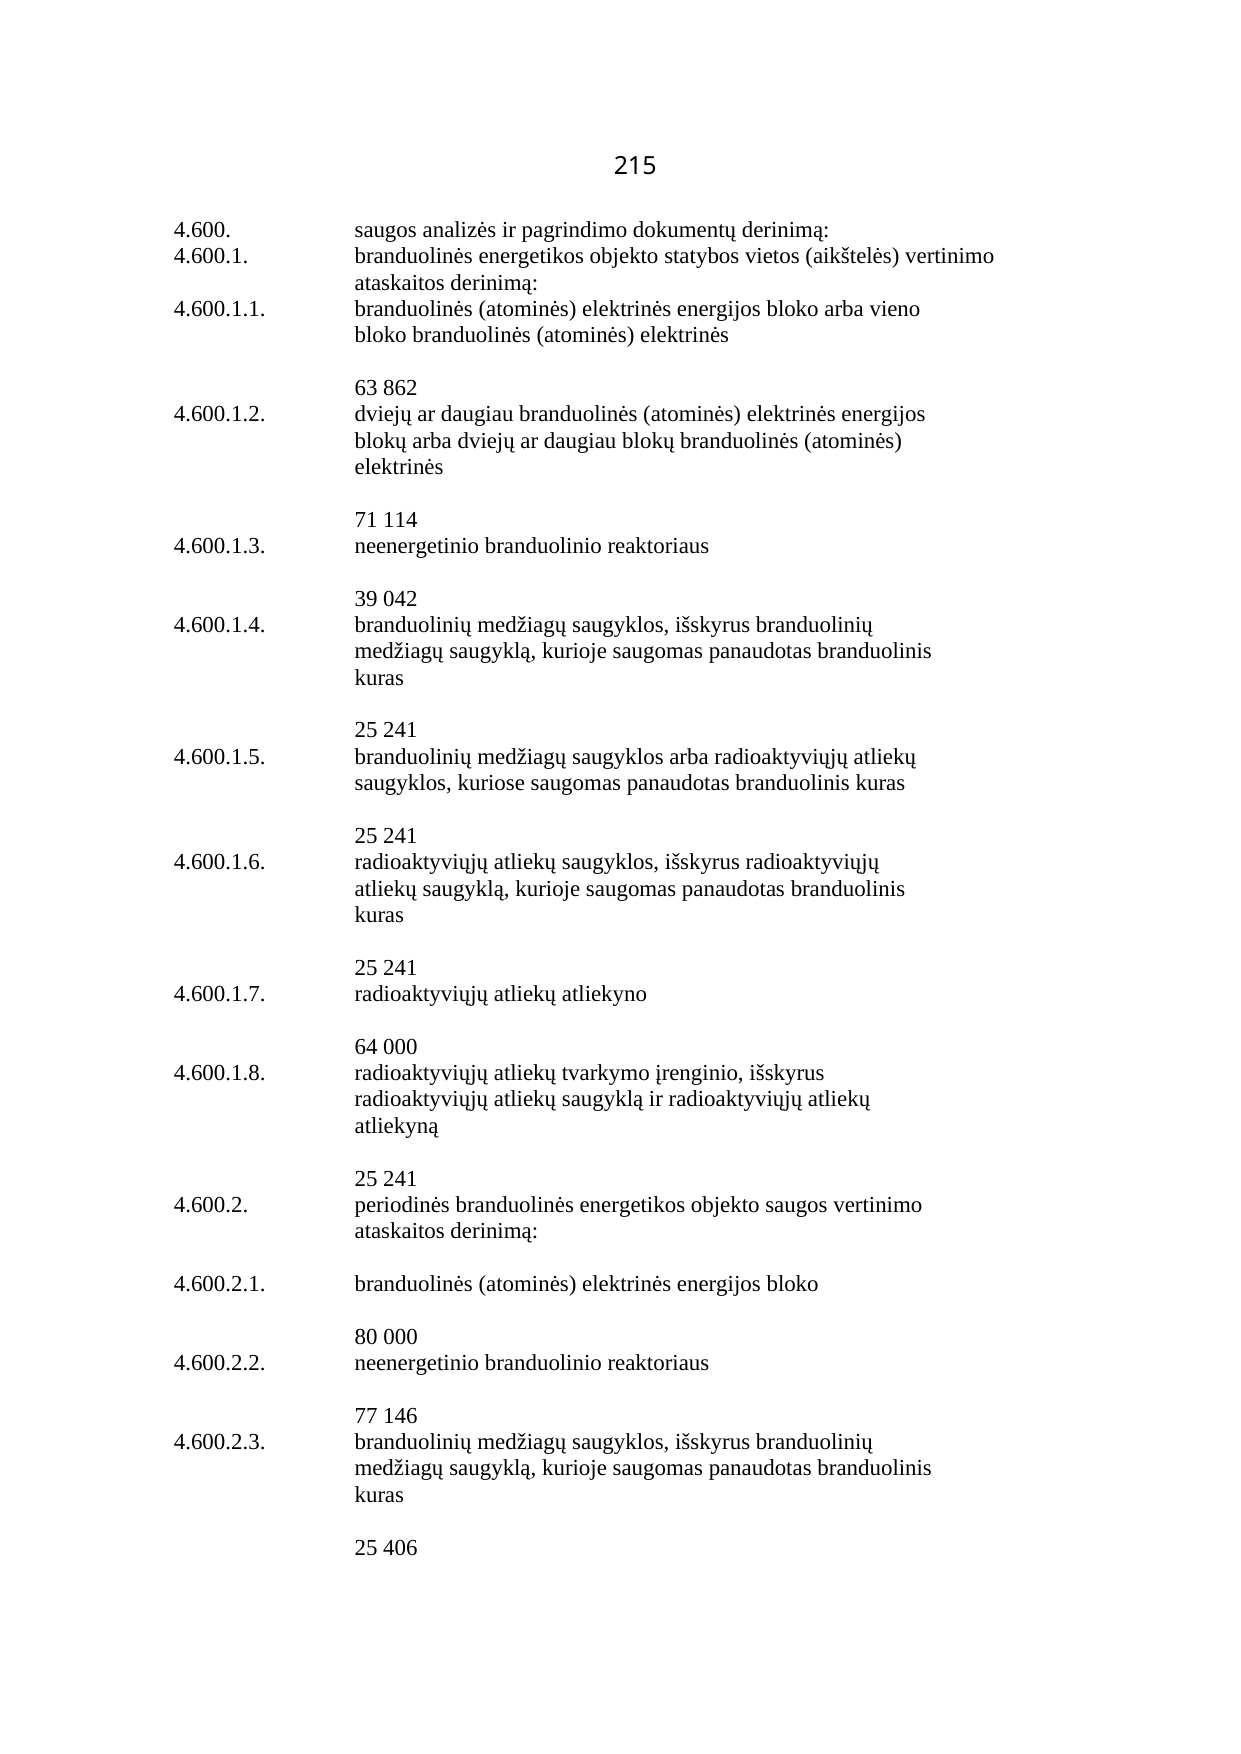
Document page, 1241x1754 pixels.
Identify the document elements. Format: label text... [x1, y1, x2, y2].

text 4.600.1.2. dviejų ar daugiau branduolinės (atominės) elektrinės energijos blokų arba dviejų ar daugiau blokų branduolinės (atominės) elektrinės 71 114 [174, 400, 945, 532]
text 4.600.2. periodinės branduolinės energetikos objekto saugos vertinimo ataskaitos derinimą: [174, 1191, 945, 1270]
text 4.600.1.6. radioaktyviųjų atliekų saugyklos, išskyrus radioaktyviųjų atliekų saugyklą, kurioje saugomas panaudotas branduolinis kuras 25 241 [174, 848, 945, 980]
text 4.600.1.7. radioaktyviųjų atliekų atliekyno 64 000 [174, 980, 945, 1059]
text 4.600.2.3. branduolinių medžiagų saugyklos, išskyrus branduolinių medžiagų saugyklą, kurioje saugomas panaudotas branduolinis kuras 25 406 [174, 1428, 945, 1560]
text 4.600.2.1. branduolinės (atominės) elektrinės energijos bloko 80 000 [174, 1270, 945, 1349]
text 4.600.1.8. radioaktyviųjų atliekų tvarkymo įrenginio, išskyrus radioaktyviųjų atliekų saugyklą ir radioaktyviųjų atliekų atliekyną 25 241 [174, 1059, 945, 1191]
text 4.600.1.5. branduolinių medžiagų saugyklos arba radioaktyviųjų atliekų saugyklos, kuriose saugomas panaudotas branduolinis kuras 25 241 [174, 743, 945, 848]
text 4.600.1. branduolinės energetikos objekto statybos vietos (aikštelės) vertinimo ataskaitos derinimą: [174, 242, 1034, 295]
text 4.600. saugos analizės ir pagrindimo dokumentų derinimą: [174, 216, 1034, 242]
text 4.600.2.2. neenergetinio branduolinio reaktoriaus 77 146 [174, 1349, 945, 1428]
text 4.600.1.3. neenergetinio branduolinio reaktoriaus 39 042 [174, 532, 945, 611]
text 4.600.1.1. branduolinės (atominės) elektrinės energijos bloko arba vieno bloko branduolinės (atominės) elektrinės 63 862 [174, 295, 945, 400]
text 4.600.1.4. branduolinių medžiagų saugyklos, išskyrus branduolinių medžiagų saugyklą, kurioje saugomas panaudotas branduolinis kuras 25 241 [174, 611, 945, 743]
